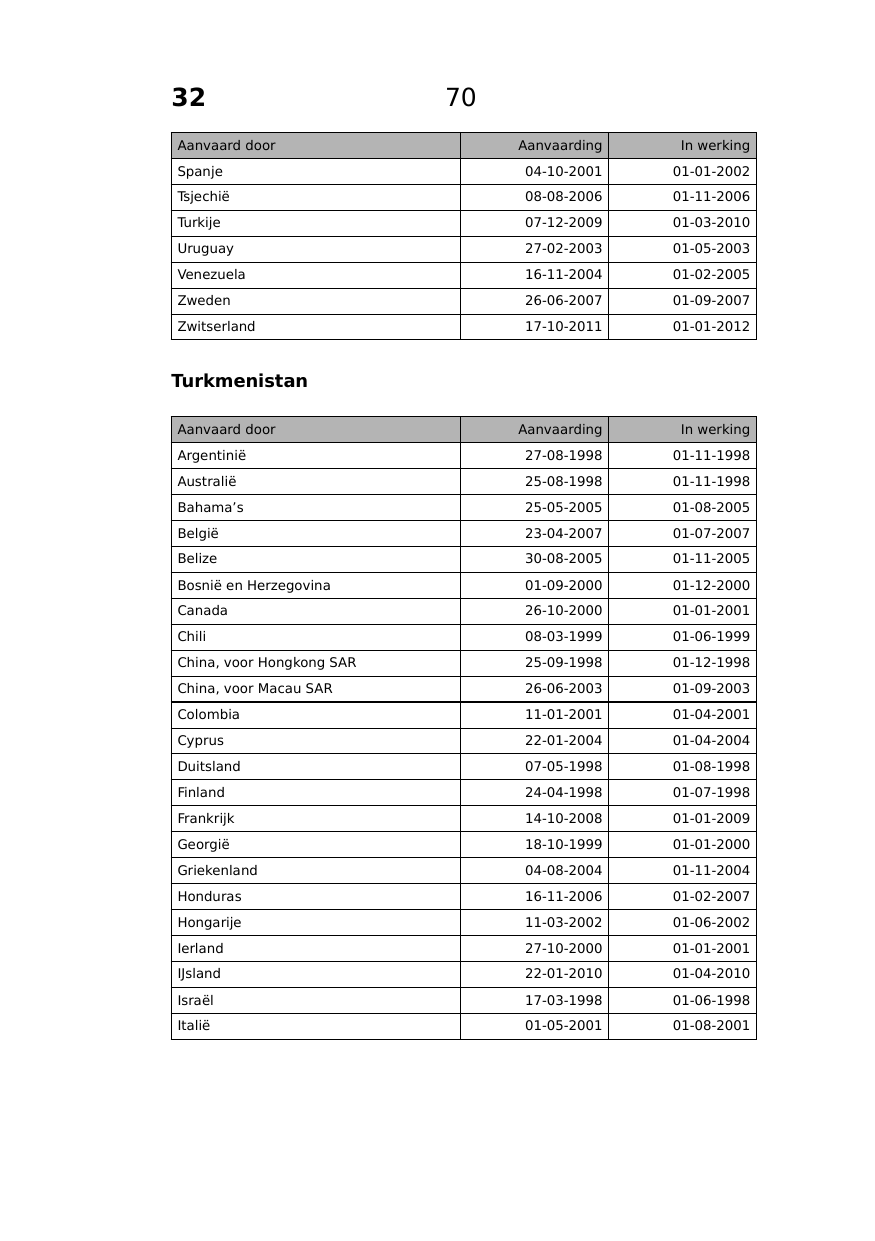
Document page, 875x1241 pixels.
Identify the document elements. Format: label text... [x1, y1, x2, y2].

table_cell 07-12-2009 [461, 211, 608, 236]
table_cell 01-06-1998 [609, 988, 756, 1013]
table_cell 07-05-1998 [461, 754, 608, 779]
table_cell 01-11-2005 [609, 547, 756, 572]
table_cell Israël [172, 988, 460, 1013]
table_cell 01-08-2001 [609, 1014, 756, 1039]
table_cell 01-11-2004 [609, 858, 756, 883]
table_cell Honduras [172, 884, 460, 909]
table_cell 01-06-1999 [609, 625, 756, 649]
table_cell 01-08-1998 [609, 754, 756, 779]
table_cell 01-05-2001 [461, 1014, 608, 1039]
table_cell 01-01-2000 [609, 832, 756, 857]
table_cell 26-06-2003 [461, 677, 608, 701]
table_header In werking [609, 133, 756, 158]
table_cell 04-10-2001 [461, 159, 608, 184]
table_cell 26-10-2000 [461, 599, 608, 624]
table_cell 01-11-2006 [609, 185, 756, 210]
table_cell 01-11-1998 [609, 469, 756, 494]
table_cell China, voor Hongkong SAR [172, 651, 460, 676]
table_cell 01-04-2004 [609, 729, 756, 753]
table_cell Ierland [172, 936, 460, 961]
table_cell 04-08-2004 [461, 858, 608, 883]
table_cell België [172, 521, 460, 546]
table_cell 11-03-2002 [461, 910, 608, 935]
table_header Aanvaarding [461, 417, 608, 442]
table_cell 08-03-1999 [461, 625, 608, 649]
table_cell 01-09-2007 [609, 289, 756, 313]
table_cell Georgië [172, 832, 460, 857]
table_cell Uruguay [172, 237, 460, 262]
table_cell 01-02-2007 [609, 884, 756, 909]
table_cell 01-04-2001 [609, 703, 756, 727]
table_header In werking [609, 417, 756, 442]
table_cell 27-10-2000 [461, 936, 608, 961]
table_cell 24-04-1998 [461, 780, 608, 805]
table_cell 25-08-1998 [461, 469, 608, 494]
table_cell 01-07-1998 [609, 780, 756, 805]
table_cell 27-02-2003 [461, 237, 608, 262]
table_cell 01-09-2000 [461, 573, 608, 598]
table_cell Bosnië en Herzegovina [172, 573, 460, 598]
table_cell Turkije [172, 211, 460, 236]
table_cell 01-12-2000 [609, 573, 756, 598]
table_cell 01-01-2009 [609, 806, 756, 831]
table_cell Italië [172, 1014, 460, 1039]
table_cell 25-09-1998 [461, 651, 608, 676]
table_header Aanvaarding [461, 133, 608, 158]
table_cell 01-06-2002 [609, 910, 756, 935]
table_header Aanvaard door [172, 417, 460, 442]
table_cell 14-10-2008 [461, 806, 608, 831]
table_cell 01-12-1998 [609, 651, 756, 676]
table_cell 01-05-2003 [609, 237, 756, 262]
table_cell 30-08-2005 [461, 547, 608, 572]
table_cell 08-08-2006 [461, 185, 608, 210]
table_cell Colombia [172, 703, 460, 727]
subtitle Turkmenistan [171, 370, 756, 391]
table_cell 22-01-2004 [461, 729, 608, 753]
table_cell Tsjechië [172, 185, 460, 210]
table_cell 01-11-1998 [609, 443, 756, 468]
table_cell 16-11-2004 [461, 263, 608, 287]
table_cell Griekenland [172, 858, 460, 883]
table_cell 01-01-2012 [609, 315, 756, 339]
table_cell 17-10-2011 [461, 315, 608, 339]
table_cell China, voor Macau SAR [172, 677, 460, 701]
table_cell 01-01-2001 [609, 936, 756, 961]
table_cell 01-03-2010 [609, 211, 756, 236]
table_cell Chili [172, 625, 460, 649]
table_cell 22-01-2010 [461, 962, 608, 987]
table_header Aanvaard door [172, 133, 460, 158]
table_cell Bahama’s [172, 495, 460, 520]
table_cell Belize [172, 547, 460, 572]
table_cell 01-04-2010 [609, 962, 756, 987]
table_cell 23-04-2007 [461, 521, 608, 546]
table_cell 27-08-1998 [461, 443, 608, 468]
table_cell 26-06-2007 [461, 289, 608, 313]
table_cell 18-10-1999 [461, 832, 608, 857]
table_cell 01-07-2007 [609, 521, 756, 546]
table_cell 01-09-2003 [609, 677, 756, 701]
table_cell Cyprus [172, 729, 460, 753]
table_cell 25-05-2005 [461, 495, 608, 520]
table_cell Argentinië [172, 443, 460, 468]
table_cell 01-01-2002 [609, 159, 756, 184]
table_cell Australië [172, 469, 460, 494]
table_cell Venezuela [172, 263, 460, 287]
table_cell Spanje [172, 159, 460, 184]
table_cell Duitsland [172, 754, 460, 779]
table_cell Frankrijk [172, 806, 460, 831]
table_cell Zweden [172, 289, 460, 313]
table_cell 16-11-2006 [461, 884, 608, 909]
table_cell Canada [172, 599, 460, 624]
table_cell Hongarije [172, 910, 460, 935]
table_cell 01-08-2005 [609, 495, 756, 520]
table_cell 01-01-2001 [609, 599, 756, 624]
table_cell 17-03-1998 [461, 988, 608, 1013]
table_cell 01-02-2005 [609, 263, 756, 287]
table_cell 11-01-2001 [461, 703, 608, 727]
table_cell Finland [172, 780, 460, 805]
table_cell Zwitserland [172, 315, 460, 339]
table_cell IJsland [172, 962, 460, 987]
